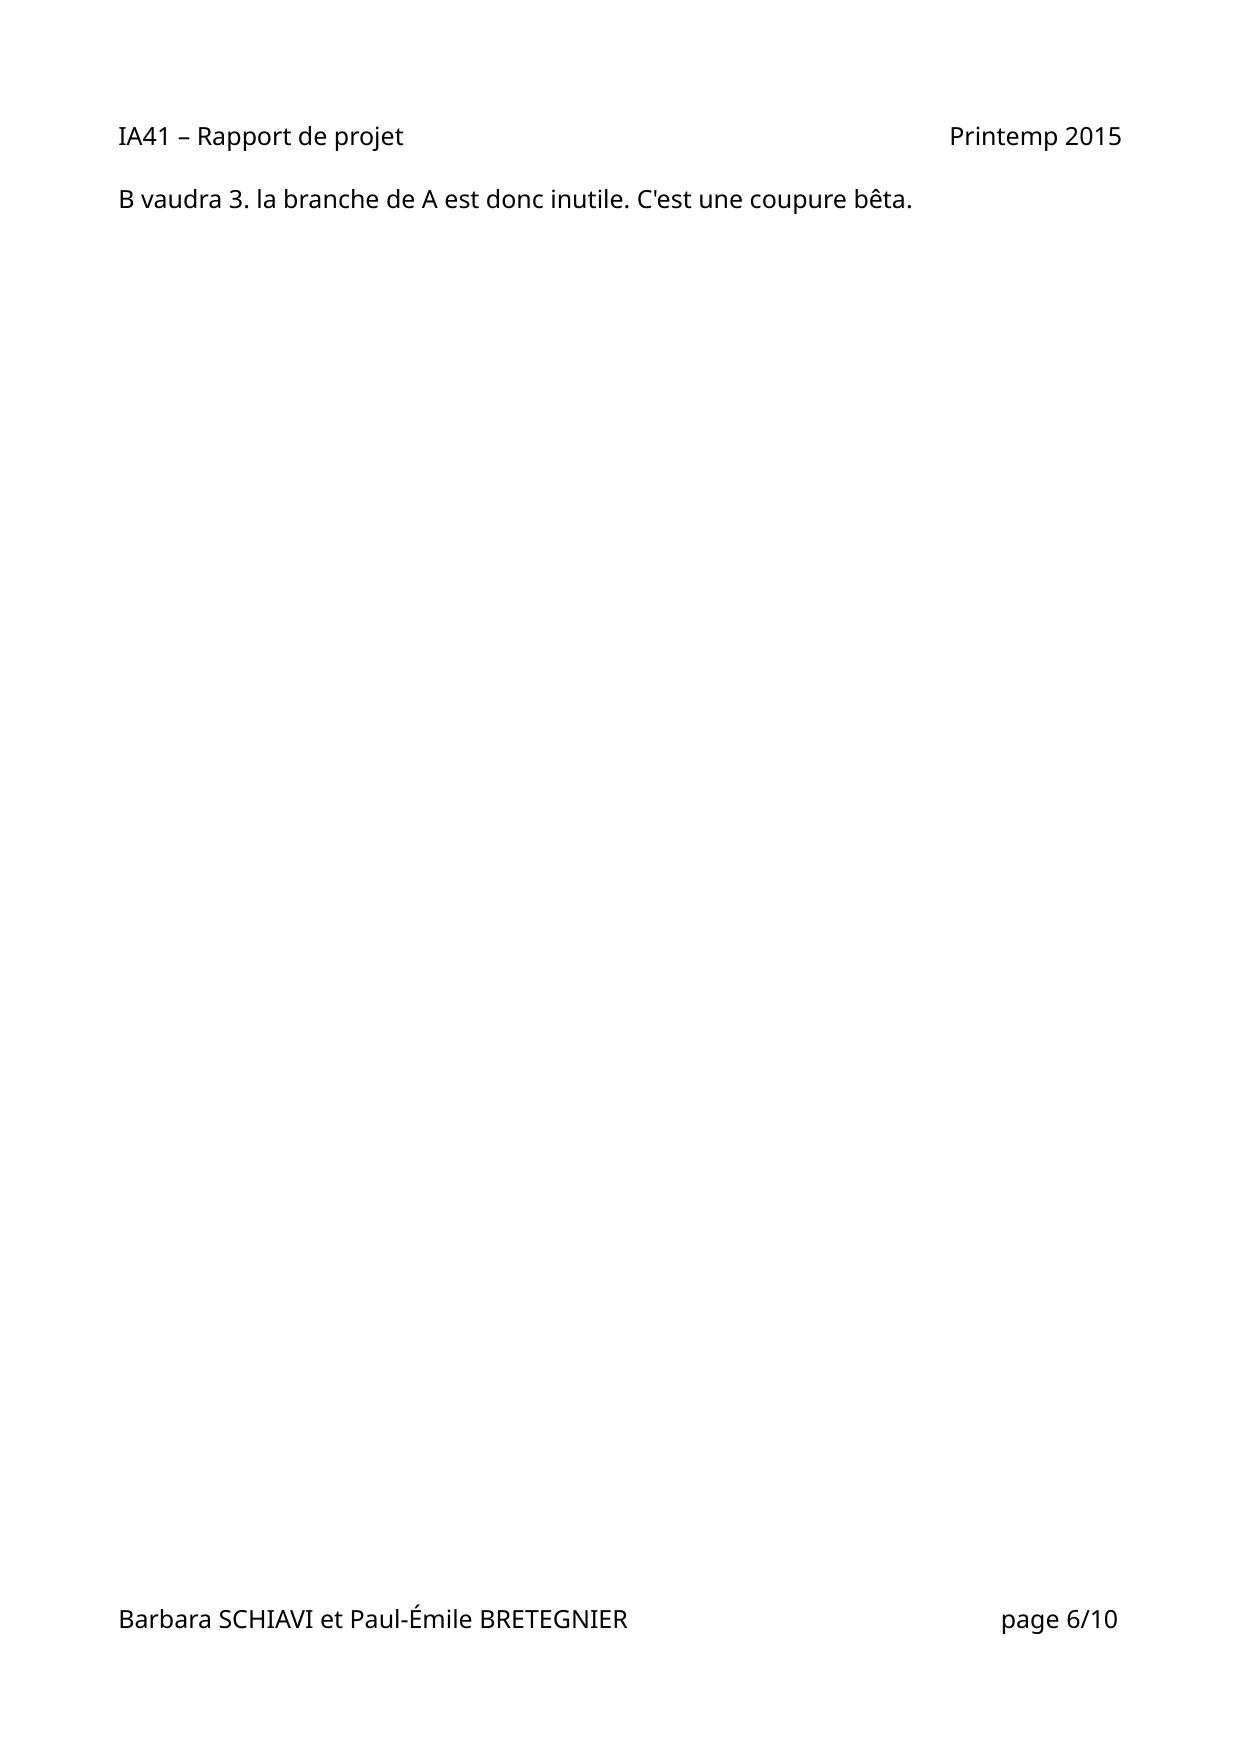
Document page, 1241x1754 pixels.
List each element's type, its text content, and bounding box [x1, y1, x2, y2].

subtitle B vaudra 3. la branche de A est donc inutile. C'est une coupure bêta. [118, 182, 1122, 216]
